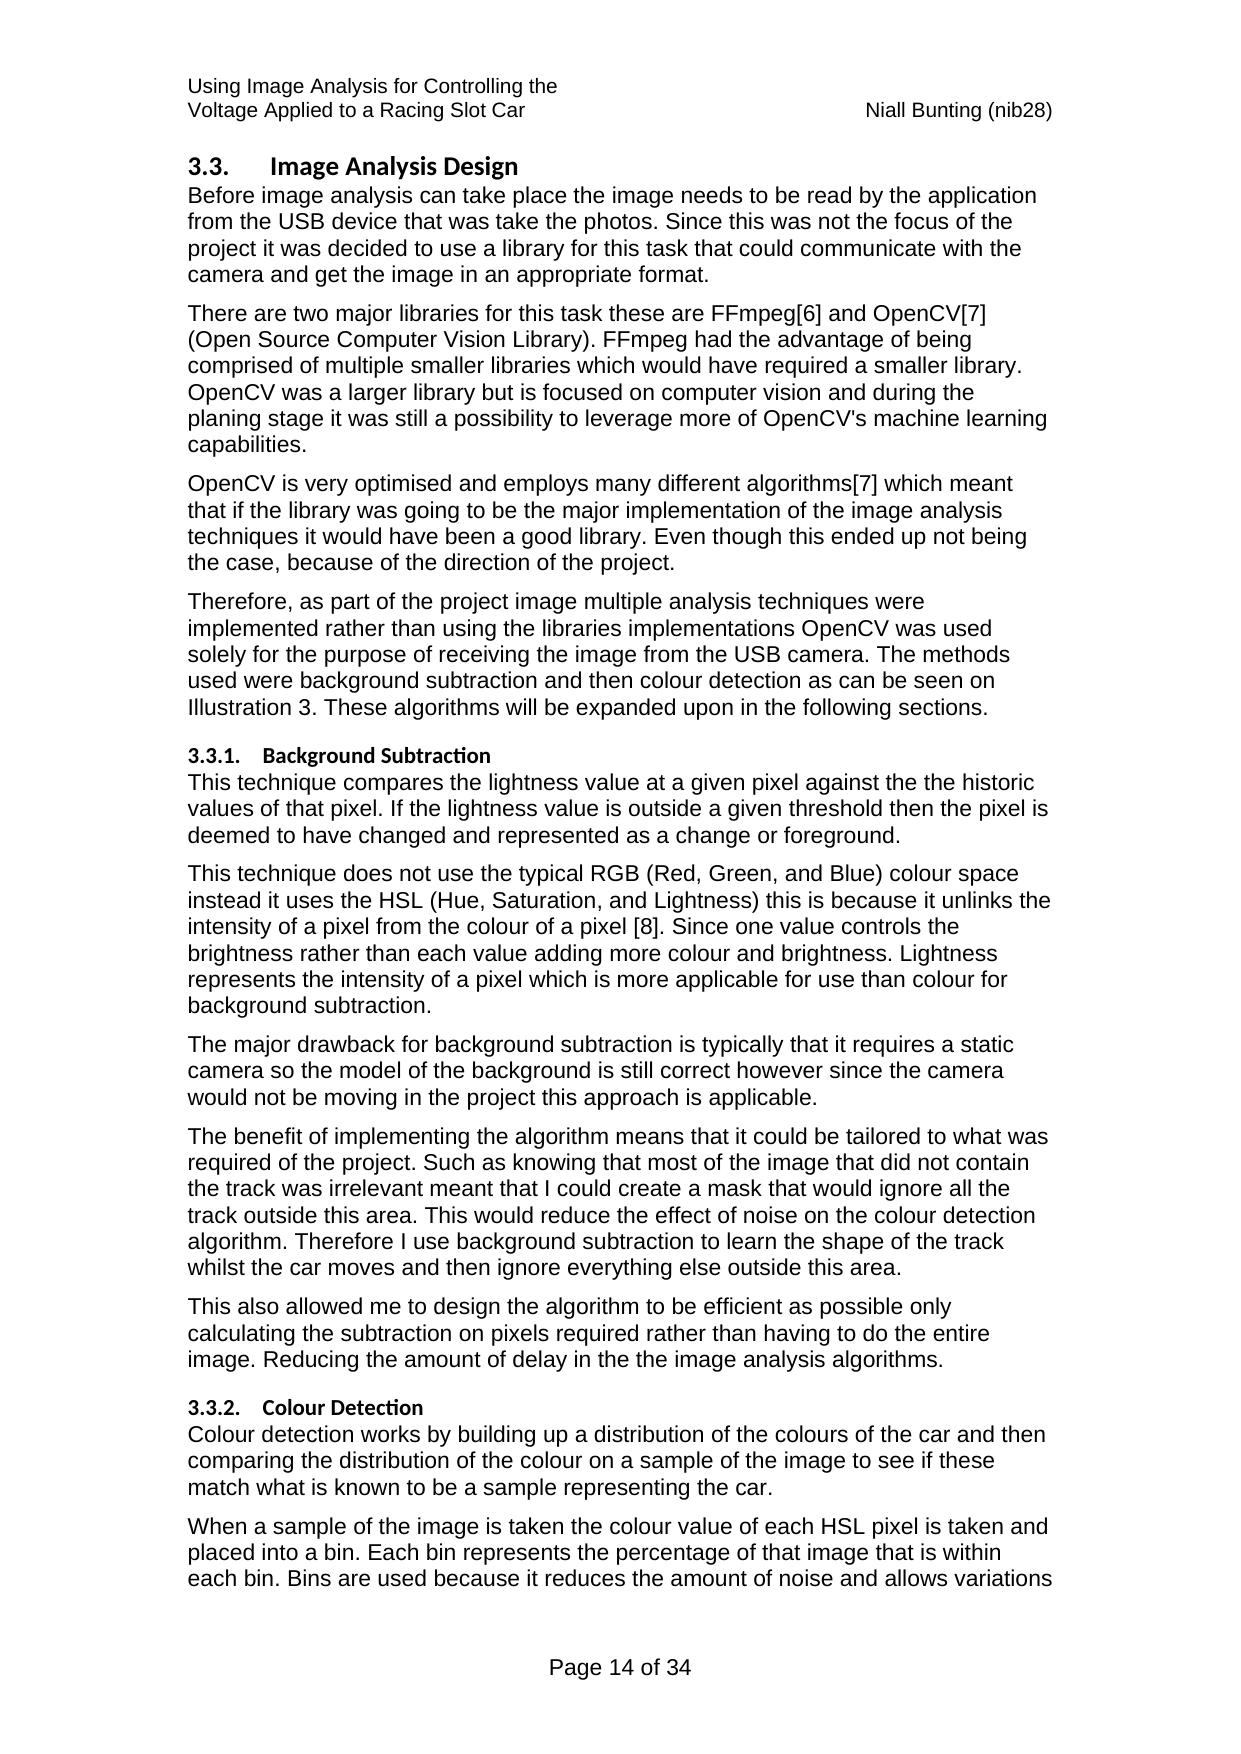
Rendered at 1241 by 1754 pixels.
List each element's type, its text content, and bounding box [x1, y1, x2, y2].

text This technique compares the lightness value at a given pixel against the the historic values of that pixel. If the lightness value is outside a given threshold then the pixel is deemed to have changed and represented as a change or foreground. [187, 769, 1053, 848]
subtitle Colour Detection [187, 1393, 1053, 1421]
text The benefit of implementing the algorithm means that it could be tailored to what was required of the project. Such as knowing that most of the image that did not contain the track was irrelevant meant that I could create a mask that would ignore all the track outside this area. This would reduce the effect of noise on the colour detection algorithm. Therefore I use background subtraction to learn the shape of the track whilst the car moves and then ignore everything else outside this area. [187, 1123, 1053, 1281]
subtitle Background Subtraction [187, 741, 1053, 769]
text Before image analysis can take place the image needs to be read by the application from the USB device that was take the photos. Since this was not the focus of the project it was decided to use a library for this task that could communicate with the camera and get the image in an appropriate format. [187, 182, 1053, 287]
text Therefore, as part of the project image multiple analysis techniques were implemented rather than using the libraries implementations OpenCV was used solely for the purpose of receiving the image from the USB camera. The methods used were background subtraction and then colour detection as can be seen on Illustration 3. These algorithms will be expanded upon in the following sections. [187, 588, 1053, 720]
text This also allowed me to design the algorithm to be efficient as possible only calculating the subtraction on pixels required rather than having to do the entire image. Reducing the amount of delay in the the image analysis algorithms. [187, 1293, 1053, 1372]
text When a sample of the image is taken the colour value of each HSL pixel is taken and placed into a bin. Each bin represents the percentage of that image that is within each bin. Bins are used because it reduces the amount of noise and allows variations [187, 1513, 1053, 1592]
text This technique does not use the typical RGB (Red, Green, and Blue) colour space instead it uses the HSL (Hue, Saturation, and Lightness) this is because it unlinks the intensity of a pixel from the colour of a pixel [8]. Since one value controls the brightness rather than each value adding more colour and brightness. Lightness represents the intensity of a pixel which is more applicable for use than colour for background subtraction. [187, 860, 1053, 1018]
text OpenCV is very optimised and employs many different algorithms[7] which meant that if the library was going to be the major implementation of the image analysis techniques it would have been a good library. Even though this ended up not being the case, because of the direction of the project. [187, 470, 1053, 576]
text There are two major libraries for this task these are FFmpeg[6] and OpenCV[7] (Open Source Computer Vision Library). FFmpeg had the advantage of being comprised of multiple smaller libraries which would have required a smaller library. OpenCV was a larger library but is focused on computer vision and during the planing stage it was still a possibility to leverage more of OpenCV's machine learning capabilities. [187, 300, 1053, 458]
text Colour detection works by building up a distribution of the colours of the car and then comparing the distribution of the colour on a sample of the image to see if these match what is known to be a sample representing the car. [187, 1421, 1053, 1500]
subtitle Image Analysis Design [187, 149, 1053, 182]
text The major drawback for background subtraction is typically that it requires a static camera so the model of the background is still correct however since the camera would not be moving in the project this approach is applicable. [187, 1031, 1053, 1110]
